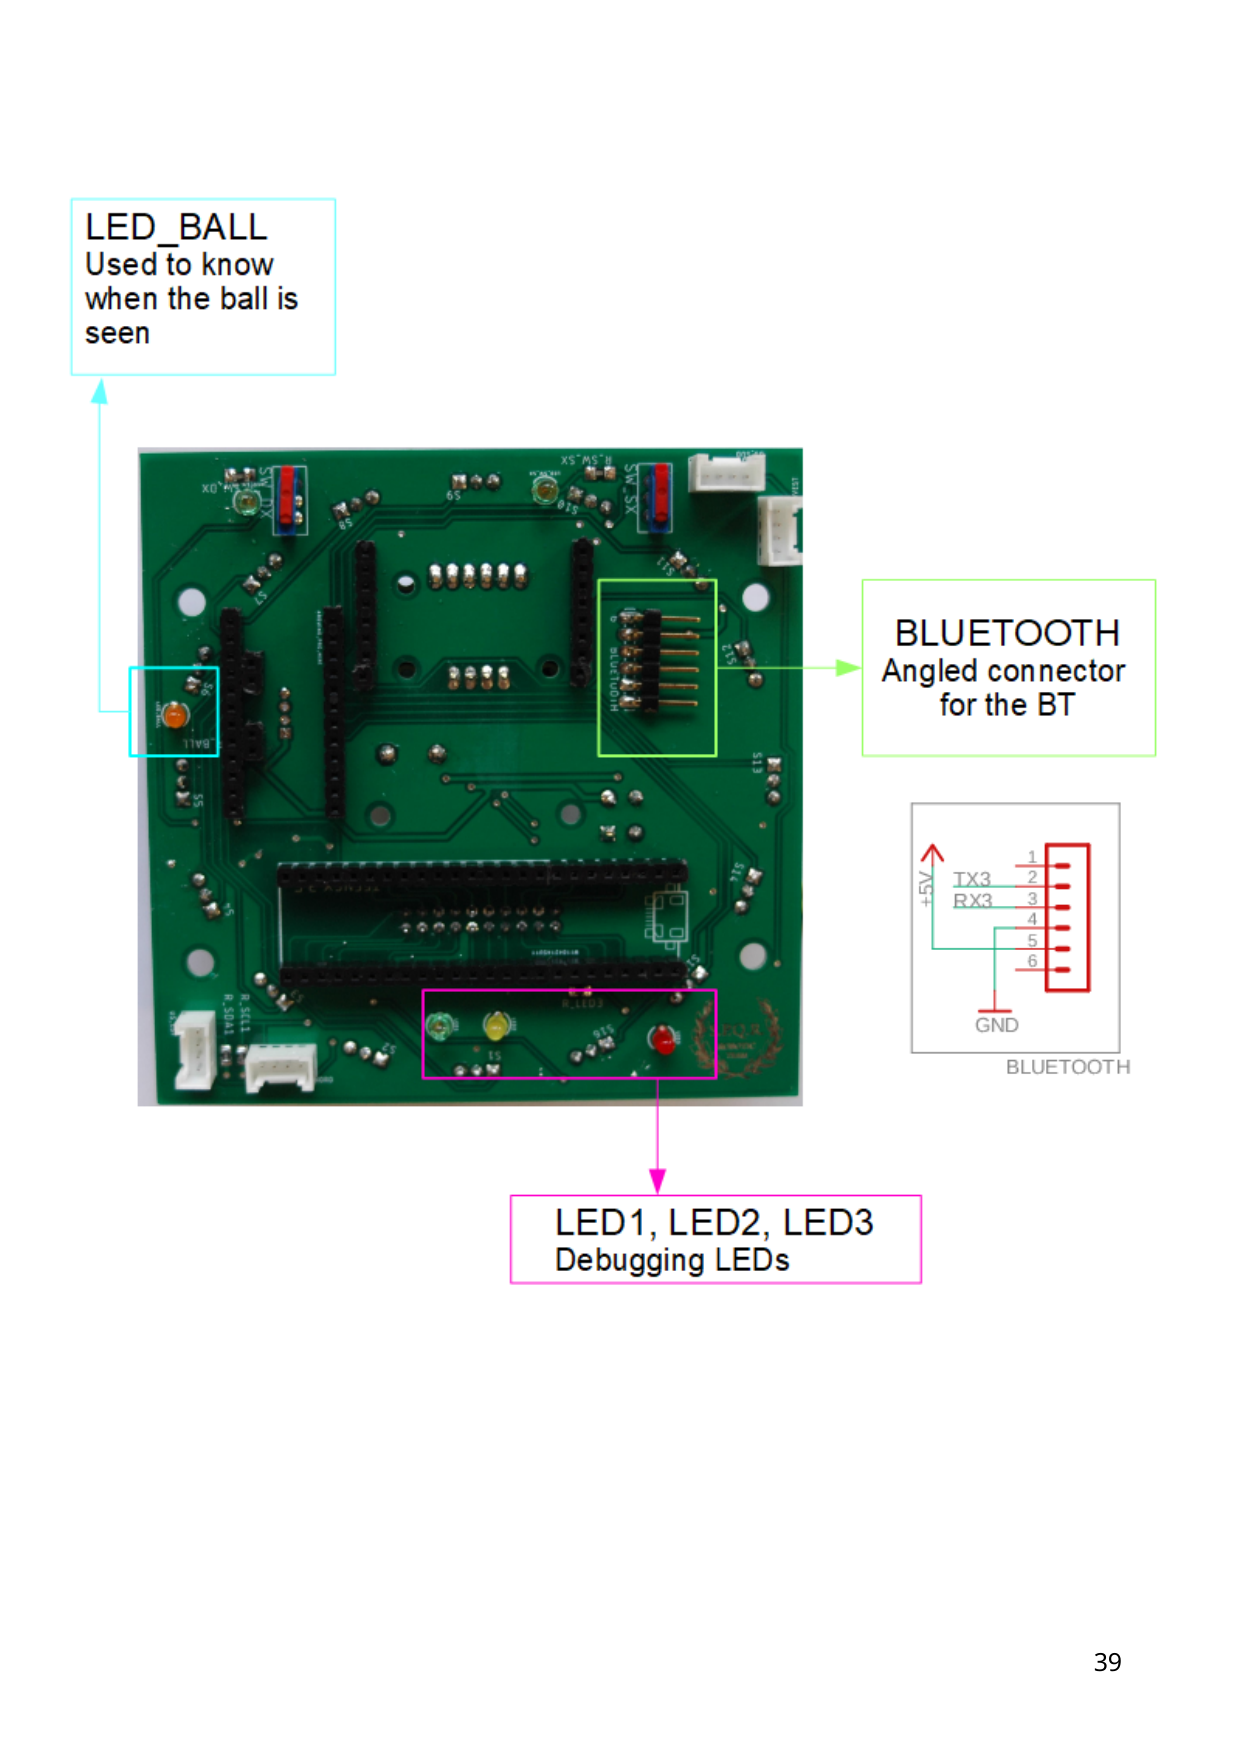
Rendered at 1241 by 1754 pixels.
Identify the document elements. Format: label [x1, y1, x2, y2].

picture [0, 187, 1214, 1302]
